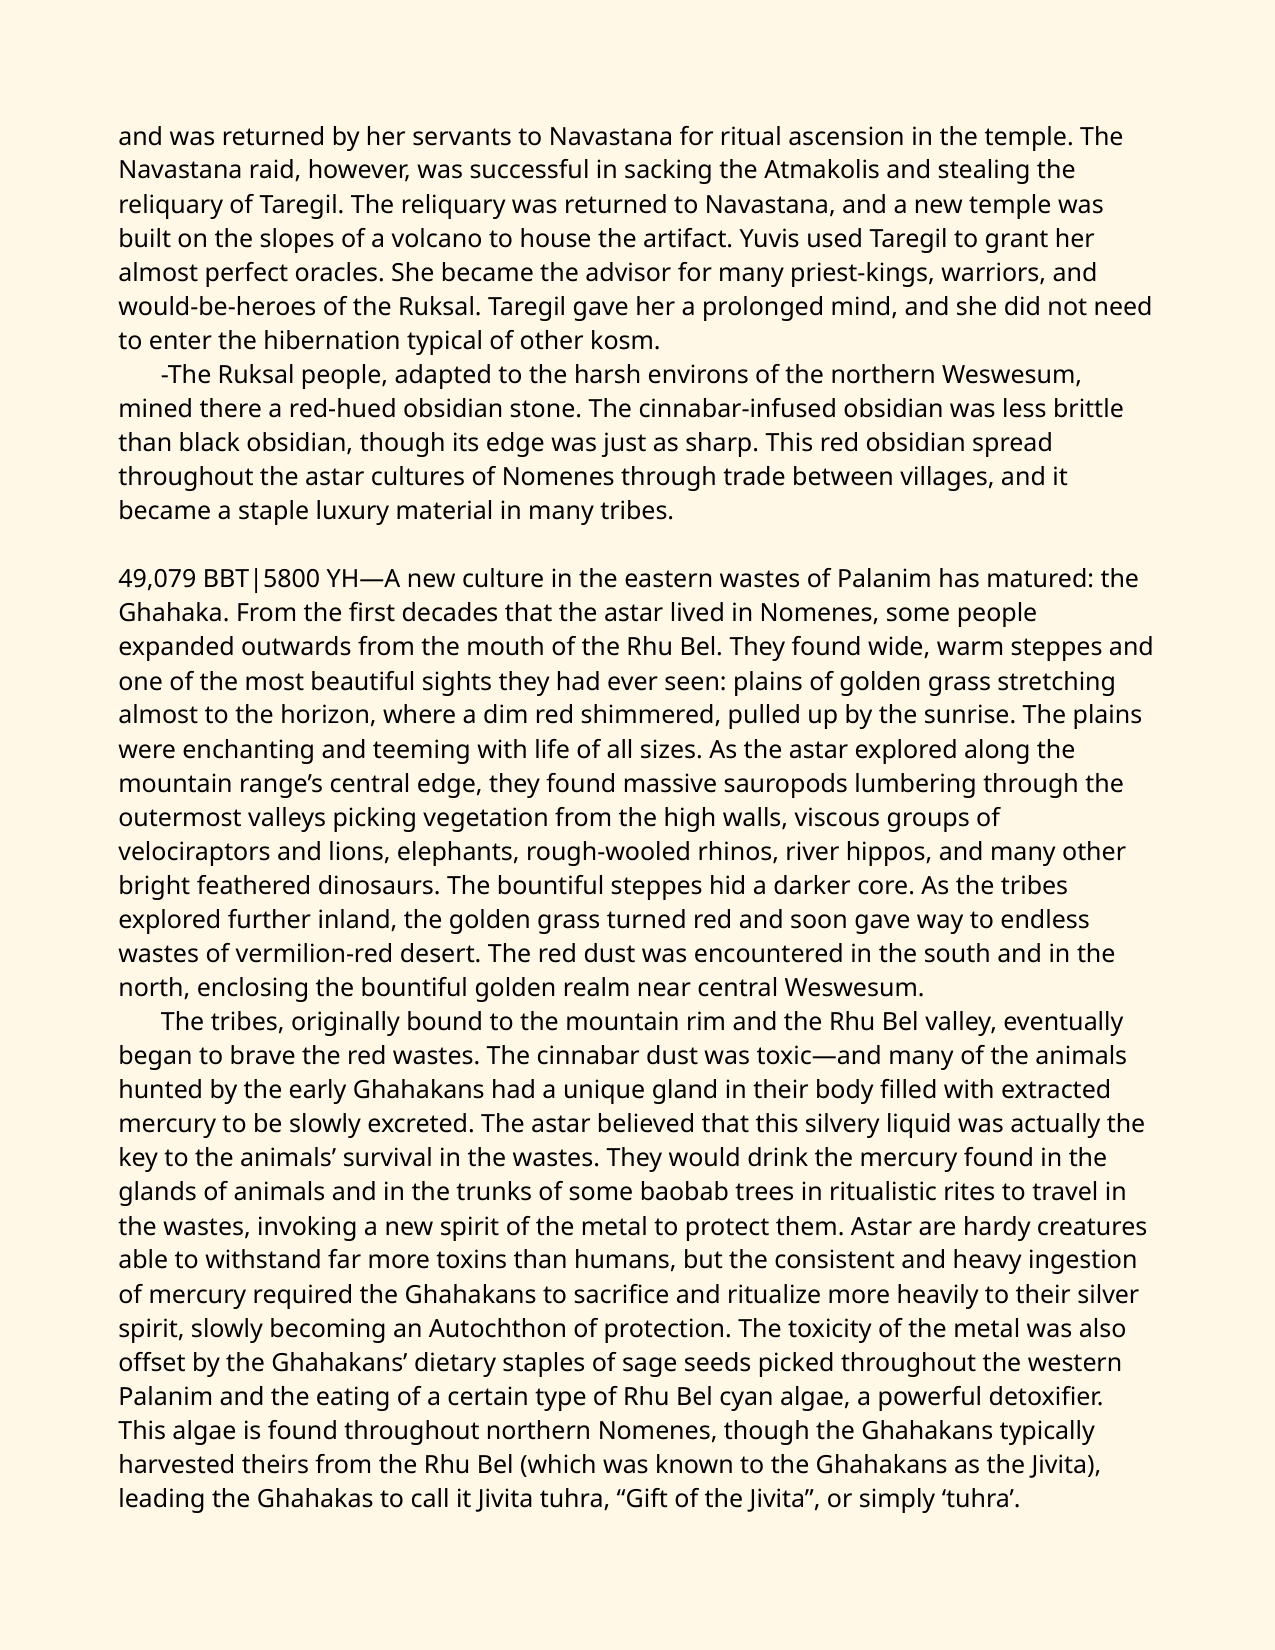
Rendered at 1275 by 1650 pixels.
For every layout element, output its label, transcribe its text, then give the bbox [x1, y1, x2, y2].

text and was returned by her servants to Navastana for ritual ascension in the temple. The Navastana raid, however, was successful in sacking the Atmakolis and stealing the reliquary of Taregil. The reliquary was returned to Navastana, and a new temple was built on the slopes of a volcano to house the artifact. Yuvis used Taregil to grant her almost perfect oracles. She became the advisor for many priest-kings, warriors, and would-be-heroes of the Ruksal. Taregil gave her a prolonged mind, and she did not need to enter the hibernation typical of other kosm. [118, 118, 1157, 357]
text -The Ruksal people, adapted to the harsh environs of the northern Weswesum, mined there a red-hued obsidian stone. The cinnabar-infused obsidian was less brittle than black obsidian, though its edge was just as sharp. This red obsidian spread throughout the astar cultures of Nomenes through trade between villages, and it became a staple luxury material in many tribes. [118, 357, 1157, 527]
text 49,079 BBT|5800 YH—A new culture in the eastern wastes of Palanim has matured: the Ghahaka. From the first decades that the astar lived in Nomenes, some people expanded outwards from the mouth of the Rhu Bel. They found wide, warm steppes and one of the most beautiful sights they had ever seen: plains of golden grass stretching almost to the horizon, where a dim red shimmered, pulled up by the sunrise. The plains were enchanting and teeming with life of all sizes. As the astar explored along the mountain range’s central edge, they found massive sauropods lumbering through the outermost valleys picking vegetation from the high walls, viscous groups of velociraptors and lions, elephants, rough-wooled rhinos, river hippos, and many other bright feathered dinosaurs. The bountiful steppes hid a darker core. As the tribes explored further inland, the golden grass turned red and soon gave way to endless wastes of vermilion-red desert. The red dust was encountered in the south and in the north, enclosing the bountiful golden realm near central Weswesum. [118, 561, 1157, 1004]
text The tribes, originally bound to the mountain rim and the Rhu Bel valley, eventually began to brave the red wastes. The cinnabar dust was toxic—and many of the animals hunted by the early Ghahakans had a unique gland in their body filled with extracted mercury to be slowly excreted. The astar believed that this silvery liquid was actually the key to the animals’ survival in the wastes. They would drink the mercury found in the glands of animals and in the trunks of some baobab trees in ritualistic rites to travel in the wastes, invoking a new spirit of the metal to protect them. Astar are hardy creatures able to withstand far more toxins than humans, but the consistent and heavy ingestion of mercury required the Ghahakans to sacrifice and ritualize more heavily to their silver spirit, slowly becoming an Autochthon of protection. The toxicity of the metal was also offset by the Ghahakans’ dietary staples of sage seeds picked throughout the western Palanim and the eating of a certain type of Rhu Bel cyan algae, a powerful detoxifier. This algae is found throughout northern Nomenes, though the Ghahakans typically harvested theirs from the Rhu Bel (which was known to the Ghahakans as the Jivita), leading the Ghahakas to call it Jivita tuhra, “Gift of the Jivita”, or simply ‘tuhra’. [118, 1004, 1157, 1515]
